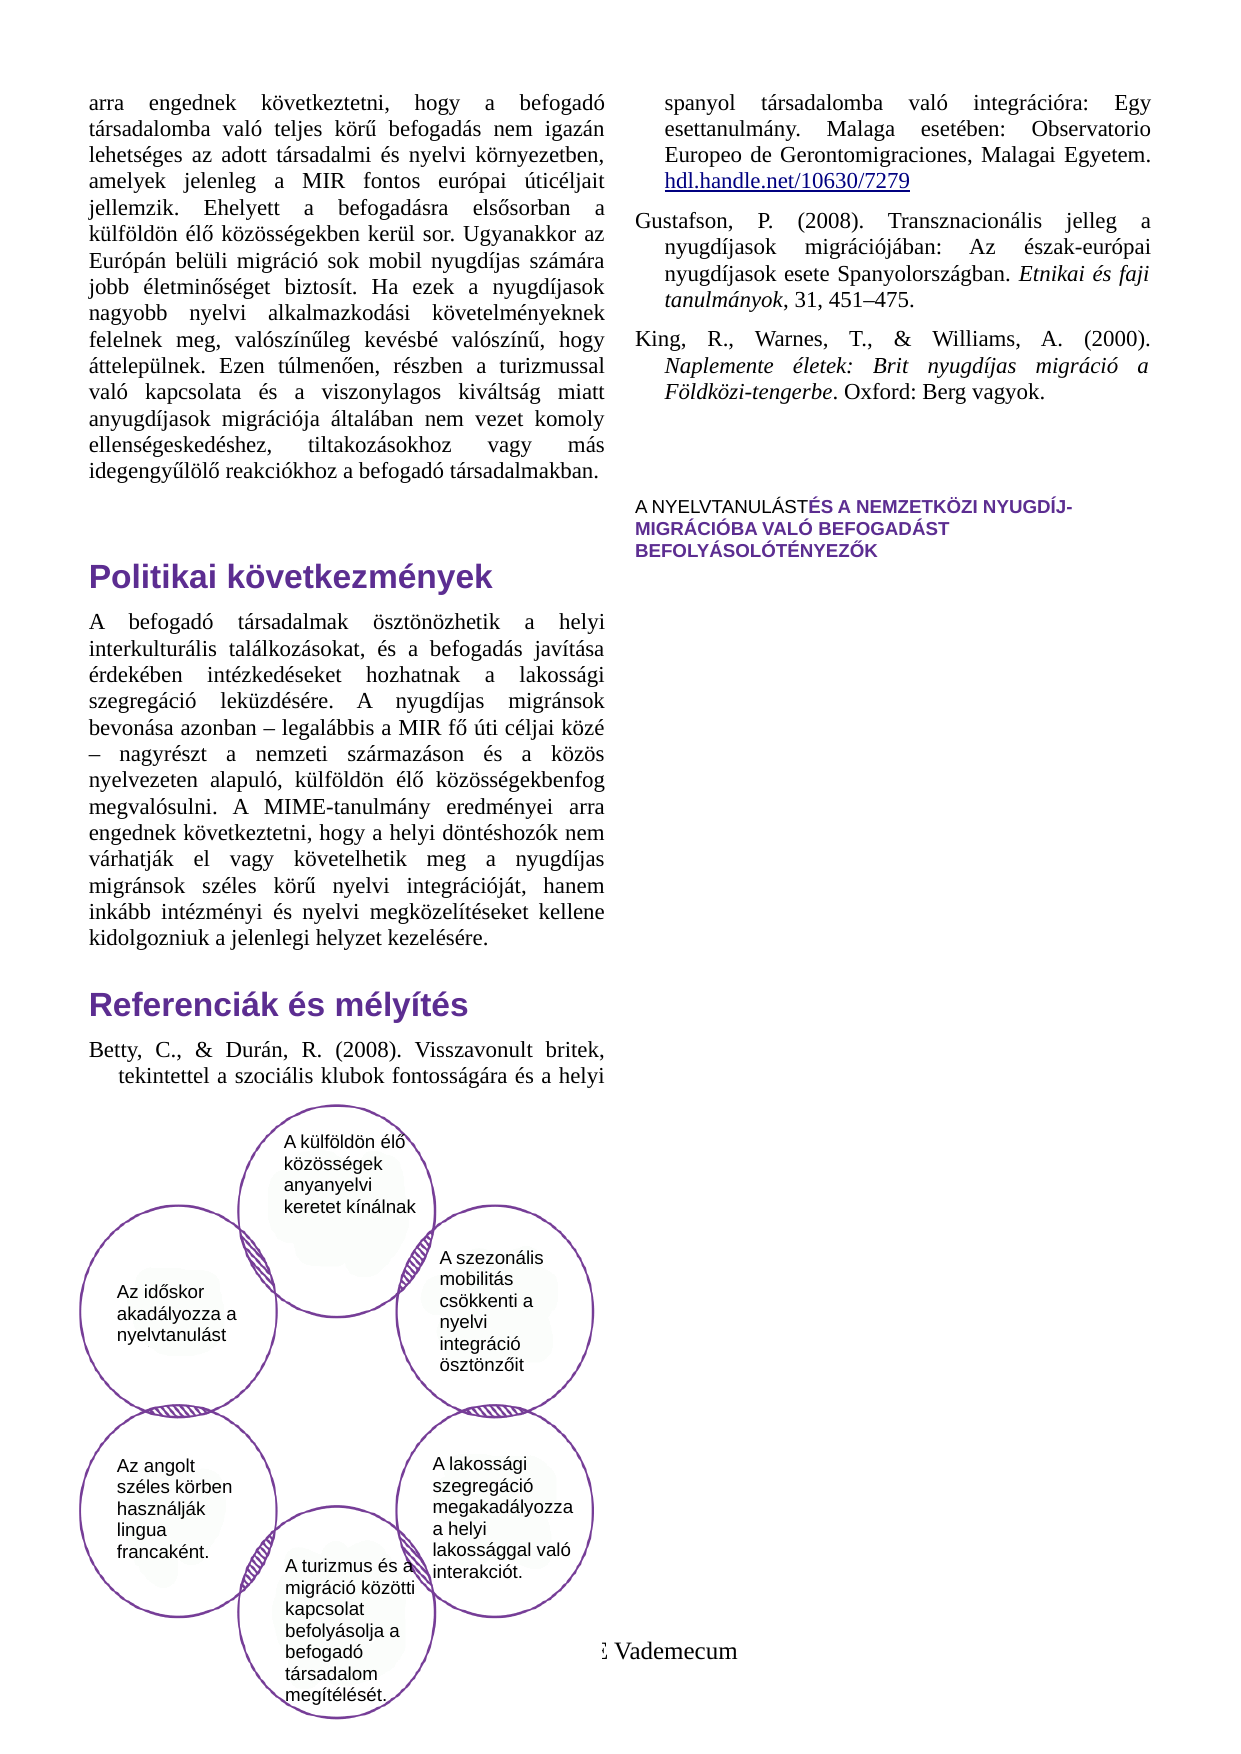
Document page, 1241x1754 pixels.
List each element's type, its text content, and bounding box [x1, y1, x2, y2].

text King, R., Warnes, T., & Williams, A. (2000). Naplemente életek: Brit nyugdíjas migráció a Földközi-tengerbe. Oxford: Berg vagyok. [635, 325, 1152, 404]
picture [64, 1090, 602, 1724]
text A befogadó társadalmak ösztönözhetik a helyi interkulturális találkozásokat, és a befogadás javítása érdekében intézkedéseket hozhatnak a lakossági szegregáció leküzdésére. A nyugdíjas migránsok bevonása azonban – legalábbis a MIR fő úti céljai közé – nagyrészt a nemzeti származáson és a közös nyelvezeten alapuló, külföldön élő közösségekbenfog megvalósulni. A MIME-tanulmány eredményei arra engednek következtetni, hogy a helyi döntéshozók nem várhatják el vagy követelhetik meg a nyugdíjas migránsok széles körű nyelvi integrációját, hanem inkább intézményi és nyelvi megközelítéseket kellene kidolgozniuk a jelenlegi helyzet kezelésére. [88, 608, 605, 951]
text Gustafson, P. (2008). Transznacionális jelleg a nyugdíjasok migrációjában: Az észak-európai nyugdíjasok esete Spanyolországban. Etnikai és faji tanulmányok, 31, 451–475. [635, 207, 1152, 312]
text Betty, C., & Durán, R. (2008). Visszavonult britek, tekintettel a szociális klubok fontosságára és a helyi [88, 1036, 605, 1088]
text spanyol társadalomba való integrációra: Egy esettanulmány. Malaga esetében: Observatorio Europeo de Gerontomigraciones, Malagai Egyetem. hdl.handle.net/10630/7279 [635, 88, 1152, 194]
subtitle Politikai következmények [88, 557, 605, 596]
text A NYELVTANULÁSTÉS A NEMZETKÖZI NYUGDÍJ-MIGRÁCIÓBA VALÓ BEFOGADÁST BEFOLYÁSOLÓTÉNYEZŐK [635, 496, 1152, 561]
text arra engednek következtetni, hogy a befogadó társadalomba való teljes körű befogadás nem igazán lehetséges az adott társadalmi és nyelvi környezetben, amelyek jelenleg a MIR fontos európai úticéljait jellemzik. Ehelyett a befogadásra elsősorban a külföldön élő közösségekben kerül sor. Ugyanakkor az Európán belüli migráció sok mobil nyugdíjas számára jobb életminőséget biztosít. Ha ezek a nyugdíjasok nagyobb nyelvi alkalmazkodási követelményeknek felelnek meg, valószínűleg kevésbé valószínű, hogy áttelepülnek. Ezen túlmenően, részben a turizmussal való kapcsolata és a viszonylagos kiváltság miatt anyugdíjasok migrációja általában nem vezet komoly ellenségeskedéshez, tiltakozásokhoz vagy más idegengyűlölő reakciókhoz a befogadó társadalmakban. [88, 88, 605, 484]
subtitle Referenciák és mélyítés [88, 985, 605, 1023]
